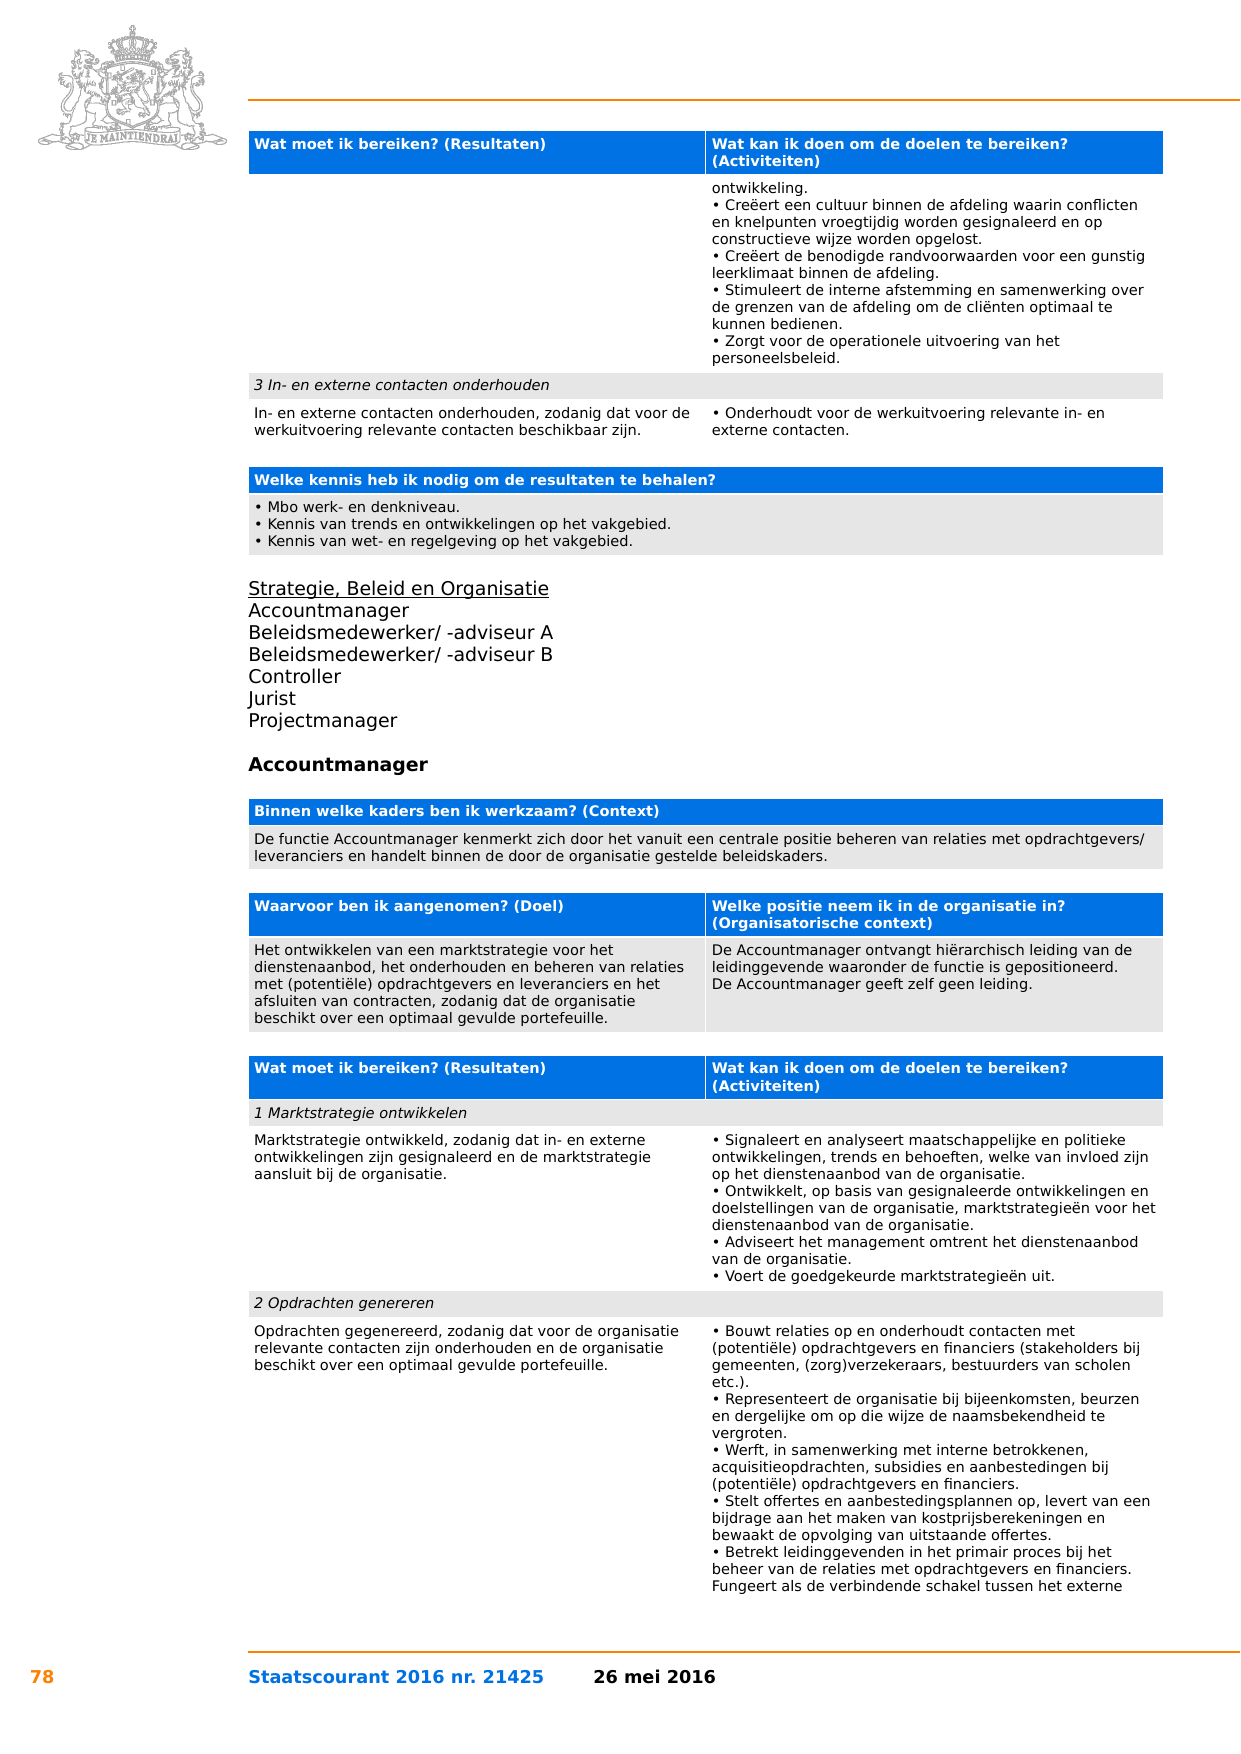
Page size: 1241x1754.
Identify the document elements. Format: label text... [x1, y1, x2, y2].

table_cell Marktstrategie ontwikkeld, zodanig dat in- en externe ontwikkelingen zijn gesignaleerd en de marktstrategie aansluit bij de organisatie. [249, 1128, 705, 1290]
table_cell Opdrachten gegenereerd, zodanig dat voor de organisatie relevante contacten zijn onderhouden en de organisatie beschikt over een optimaal gevulde portefeuille. [249, 1318, 705, 1599]
table_header Wat moet ik bereiken? (Resultaten) [249, 1056, 705, 1099]
table_header Welke kennis heb ik nodig om de resultaten te behalen? [249, 467, 1163, 493]
table_header Wat kan ik doen om de doelen te bereiken? (Activiteiten) [706, 131, 1163, 174]
text Beleidsmedewerker/ -adviseur B [248, 644, 1163, 666]
table_cell 2 Opdrachten genereren [249, 1291, 1163, 1317]
table_header Wat kan ik doen om de doelen te bereiken? (Activiteiten) [706, 1056, 1163, 1099]
table_cell 1 Marktstrategie ontwikkelen [249, 1100, 1163, 1126]
table_cell In- en externe contacten onderhouden, zodanig dat voor de werkuitvoering relevante contacten beschikbaar zijn. [249, 400, 705, 443]
table_cell [249, 175, 705, 371]
text Strategie, Beleid en Organisatie [248, 578, 1163, 600]
table_header Wat moet ik bereiken? (Resultaten) [249, 131, 705, 174]
picture [38, 25, 227, 150]
text Accountmanager [248, 753, 1163, 776]
table_cell De Accountmanager ontvangt hiërarchisch leiding van de leidinggevende waaronder de functie is gepositioneerd. De Accountmanager geeft zelf geen leiding. [706, 938, 1163, 1032]
table_cell ontwikkeling. • Creëert een cultuur binnen de afdeling waarin conflicten en knelpunten vroegtijdig worden gesignaleerd en op constructieve wijze worden opgelost. • Creëert de benodigde randvoorwaarden voor een gunstig leerklimaat binnen de afdeling. • Stimuleert de interne afstemming en samenwerking over de grenzen van de afdeling om de cliënten optimaal te kunnen bedienen. • Zorgt voor de operationele uitvoering van het personeelsbeleid. [706, 175, 1163, 371]
table_cell • Bouwt relaties op en onderhoudt contacten met (potentiële) opdrachtgevers en financiers (stakeholders bij gemeenten, (zorg)verzekeraars, bestuurders van scholen etc.). • Representeert de organisatie bij bijeenkomsten, beurzen en dergelijke om op die wijze de naamsbekendheid te vergroten. • Werft, in samenwerking met interne betrokkenen, acquisitieopdrachten, subsidies en aanbestedingen bij (potentiële) opdrachtgevers en financiers. • Stelt offertes en aanbestedingsplannen op, levert van een bijdrage aan het maken van kostprijsberekeningen en bewaakt de opvolging van uitstaande offertes. • Betrekt leidinggevenden in het primair proces bij het beheer van de relaties met opdrachtgevers en financiers. Fungeert als de verbindende schakel tussen het externe [706, 1318, 1163, 1599]
text Beleidsmedewerker/ -adviseur A [248, 622, 1163, 644]
text Projectmanager [248, 710, 1163, 732]
table_cell De functie Accountmanager kenmerkt zich door het vanuit een centrale positie beheren van relaties met opdrachtgevers/ leveranciers en handelt binnen de door de organisatie gestelde beleidskaders. [249, 826, 1163, 869]
table_header Waarvoor ben ik aangenomen? (Doel) [249, 893, 705, 936]
table_cell • Onderhoudt voor de werkuitvoering relevante in- en externe contacten. [706, 400, 1163, 443]
table_cell 3 In- en externe contacten onderhouden [249, 373, 1163, 399]
text Jurist [248, 688, 1163, 710]
table_cell Het ontwikkelen van een marktstrategie voor het dienstenaanbod, het onderhouden en beheren van relaties met (potentiële) opdrachtgevers en leveranciers en het afsluiten van contracten, zodanig dat de organisatie beschikt over een optimaal gevulde portefeuille. [249, 938, 705, 1032]
text Accountmanager [248, 600, 1163, 622]
table_header Binnen welke kaders ben ik werkzaam? (Context) [249, 799, 1163, 825]
table_header Welke positie neem ik in de organisatie in? (Organisatorische context) [706, 893, 1163, 936]
table_cell • Mbo werk- en denkniveau. • Kennis van trends en ontwikkelingen op het vakgebied. • Kennis van wet- en regelgeving op het vakgebied. [249, 495, 1163, 555]
text Controller [248, 666, 1163, 688]
table_cell • Signaleert en analyseert maatschappelijke en politieke ontwikkelingen, trends en behoeften, welke van invloed zijn op het dienstenaanbod van de organisatie. • Ontwikkelt, op basis van gesignaleerde ontwikkelingen en doelstellingen van de organisatie, marktstrategieën voor het dienstenaanbod van de organisatie. • Adviseert het management omtrent het dienstenaanbod van de organisatie. • Voert de goedgekeurde marktstrategieën uit. [706, 1128, 1163, 1290]
